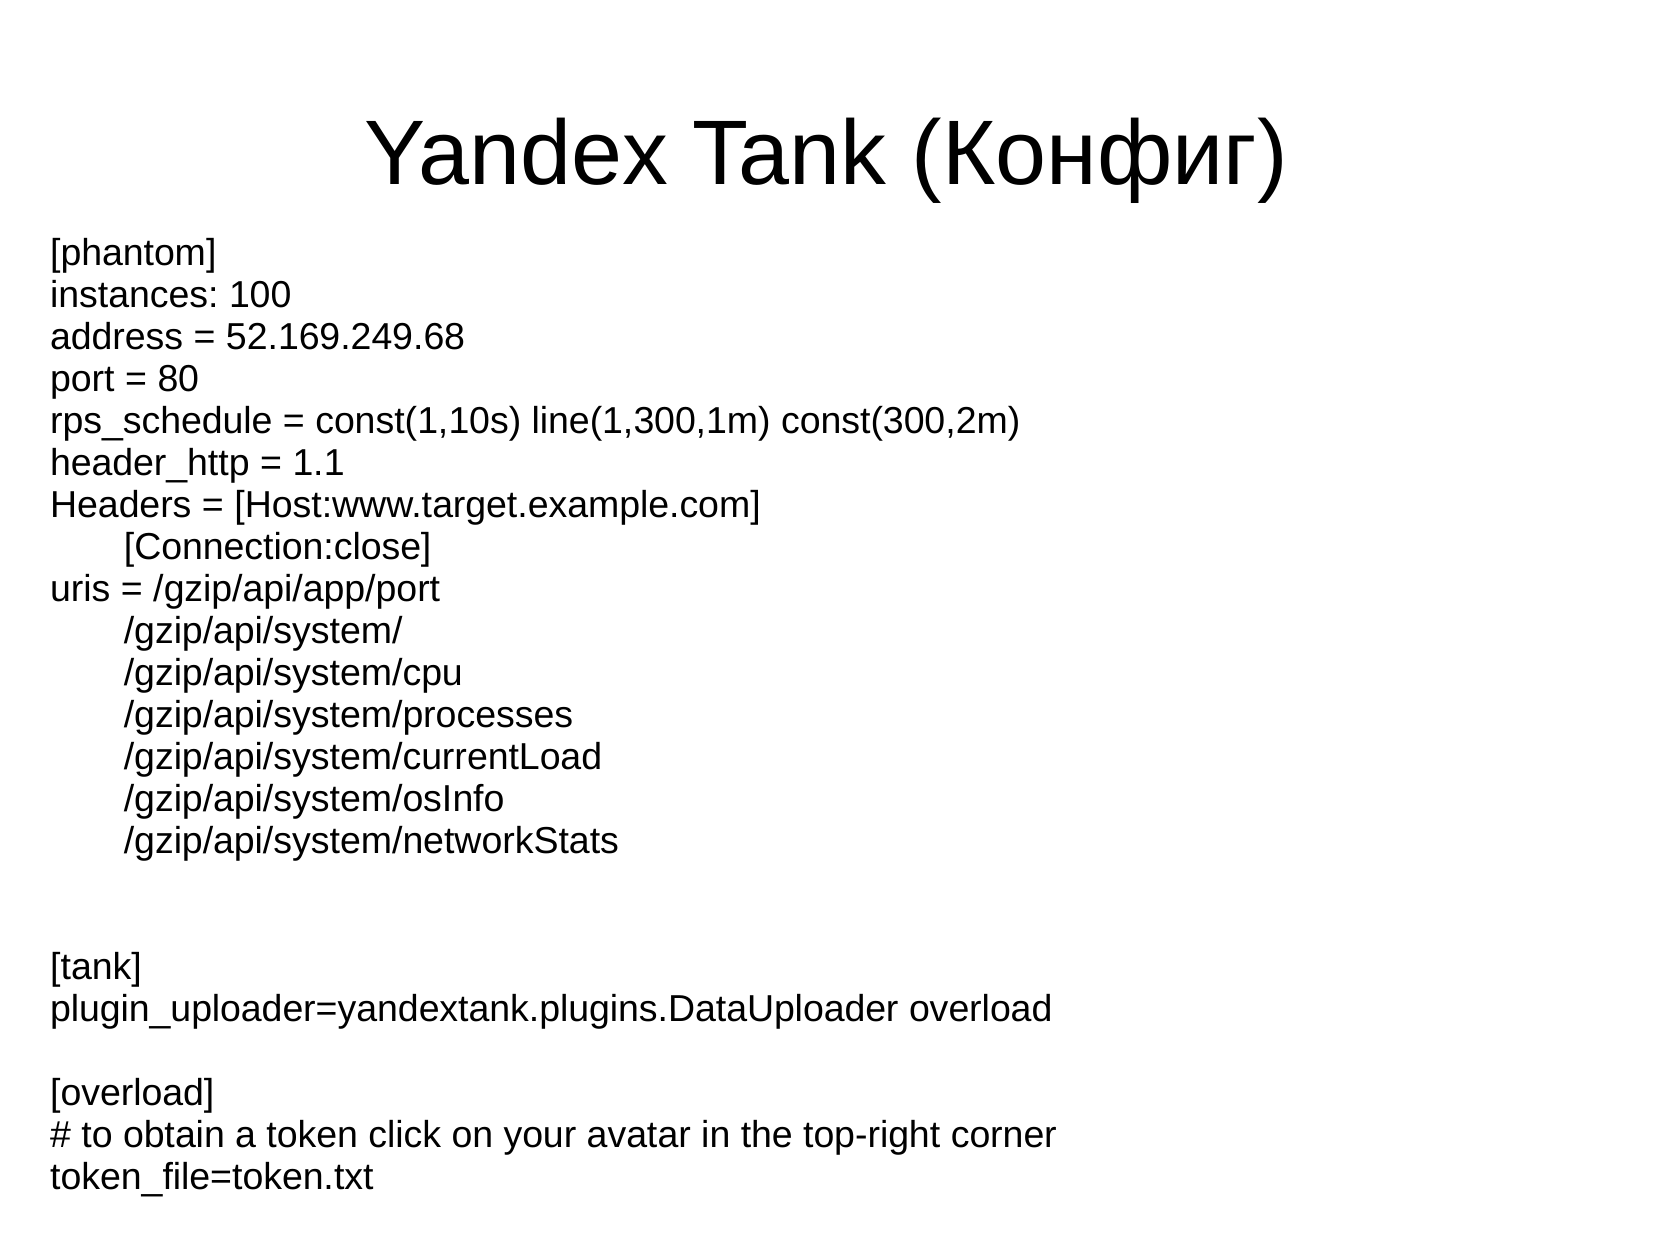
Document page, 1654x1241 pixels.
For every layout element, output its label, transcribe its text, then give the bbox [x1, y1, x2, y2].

text_box [phantom] instances: 100 address = 52.169.249.68 port = 80 rps_schedule = const(1,10s) line(1,300,1m) const(300,2m) header_http = 1.1 Headers = [Host:www.target.example.com] [Connection:close] uris = /gzip/api/app/port /gzip/api/system/ /gzip/api/system/cpu /gzip/api/system/processes /gzip/api/system/currentLoad /gzip/api/system/osInfo /gzip/api/system/networkStats [tank] plugin_uploader=yandextank.plugins.DataUploader overload [overload] # to obtain a token click on your avatar in the top-right corner token_file=token.txt [35, 224, 1630, 1205]
title Yandex Tank (Конфиг) [82, 49, 1571, 224]
